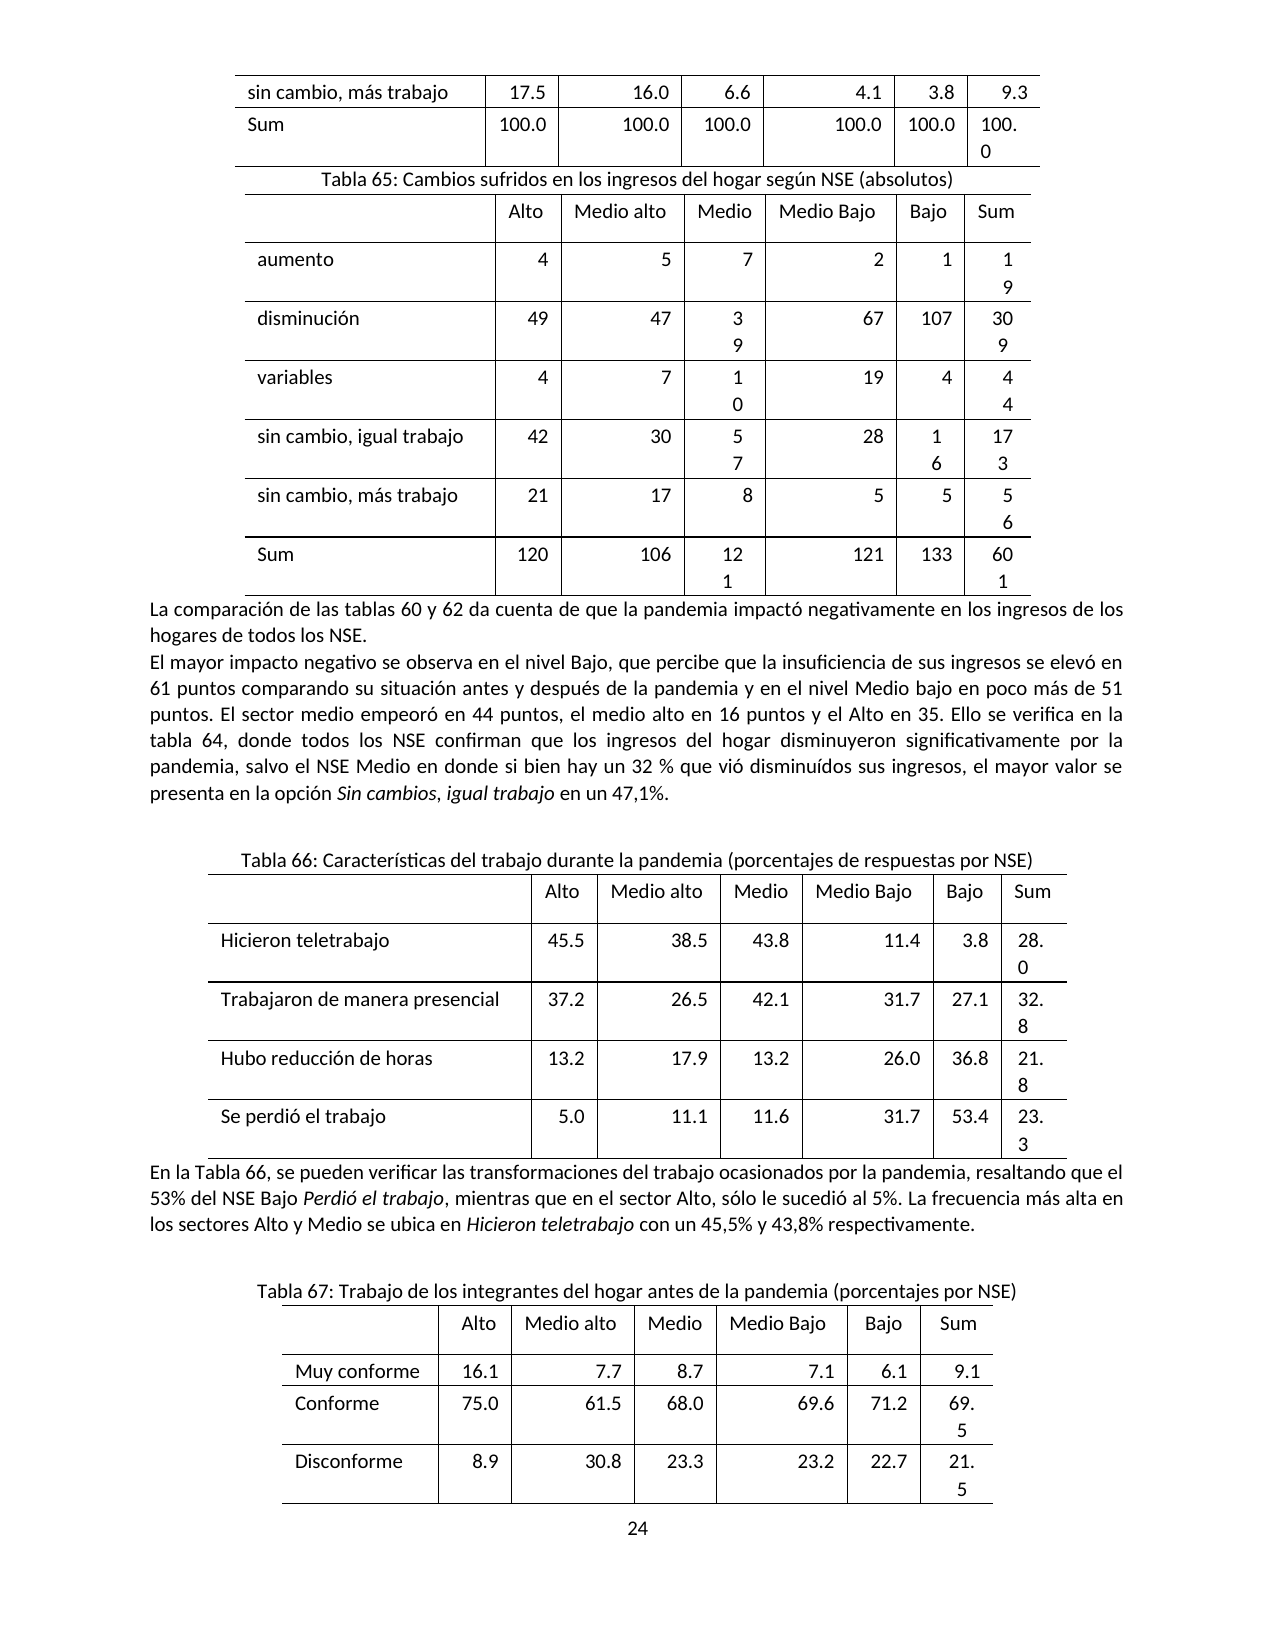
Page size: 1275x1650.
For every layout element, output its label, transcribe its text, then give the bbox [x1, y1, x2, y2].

table_cell 9.1 [921, 1355, 993, 1385]
table_cell 42.1 [721, 983, 802, 1040]
table_cell 43.8 [721, 924, 802, 981]
table_cell 37.2 [532, 983, 597, 1040]
text En la Tabla 66, se pueden verificar las transformaciones del trabajo ocasionados por la pandemia, resaltando que el 53% del NSE Bajo Perdió el trabajo, mientras que en el sector Alto, sólo le sucedió al 5%. La frecuencia más alta en los sectores Alto y Medio se ubica en Hicieron teletrabajo con un 45,5% y 43,8% respectivamente. [149, 1159, 1125, 1237]
table_cell 75.0 [439, 1386, 511, 1444]
table_cell 19 [766, 361, 896, 419]
table_cell 67 [766, 302, 896, 360]
table_cell 26.0 [803, 1041, 933, 1099]
table_cell 7 [685, 243, 765, 301]
table_cell 7.1 [717, 1355, 847, 1385]
table_cell 100.0 [486, 108, 558, 166]
table_cell 47 [562, 302, 684, 360]
table_cell 17.9 [598, 1041, 720, 1099]
table_cell 26.5 [598, 983, 720, 1040]
table_cell 5.0 [532, 1100, 597, 1158]
table_cell 22.7 [848, 1445, 920, 1503]
text La comparación de las tablas 60 y 62 da cuenta de que la pandemia impactó negativamente en los ingresos de los hogares de todos los NSE. [149, 596, 1125, 648]
table_header Medio [685, 195, 765, 242]
table_cell 11.6 [721, 1100, 802, 1158]
table_cell 36.8 [934, 1041, 1001, 1099]
table_header Bajo [934, 875, 1001, 922]
table_cell 38.5 [598, 924, 720, 981]
table_cell 19 [965, 243, 1031, 301]
table_cell Sum [235, 108, 485, 166]
table_cell 13.2 [532, 1041, 597, 1099]
table_header Alto [439, 1306, 511, 1353]
table_header Alto [496, 195, 561, 242]
table_header [208, 875, 531, 922]
table_cell 2 [766, 243, 896, 301]
table_cell 16 [897, 420, 964, 477]
table_header Medio Bajo [803, 875, 933, 922]
table_cell 23.2 [717, 1445, 847, 1503]
table_cell 10 [685, 361, 765, 419]
table_cell 107 [897, 302, 964, 360]
table_cell Trabajaron de manera presencial [208, 983, 531, 1040]
table_cell 5 [562, 243, 684, 301]
table_header Sum [921, 1306, 993, 1353]
table_cell 121 [685, 538, 765, 595]
table_cell 28.0 [1002, 924, 1067, 981]
table_cell 100.0 [764, 108, 894, 166]
table_cell 173 [965, 420, 1031, 477]
table_cell 120 [496, 538, 561, 595]
table_cell 21.8 [1002, 1041, 1067, 1099]
table_cell 42 [496, 420, 561, 477]
table_cell 5 [766, 479, 896, 536]
table_cell 21.5 [921, 1445, 993, 1503]
table_cell 5 [897, 479, 964, 536]
table_cell 30 [562, 420, 684, 477]
text Tabla 67: Trabajo de los integrantes del hogar antes de la pandemia (porcentajes por NSE) [150, 1278, 1125, 1303]
table_header Sum [1002, 875, 1067, 922]
table_cell 9.3 [968, 76, 1040, 107]
table_cell Conforme [282, 1386, 438, 1444]
table_cell 17 [562, 479, 684, 536]
table_cell 44 [965, 361, 1031, 419]
table_cell Muy conforme [282, 1355, 438, 1385]
table_cell 1 [897, 243, 964, 301]
table_cell 4 [496, 243, 561, 301]
table_cell 45.5 [532, 924, 597, 981]
table_header Medio Bajo [766, 195, 896, 242]
table_cell sin cambio, igual trabajo [245, 420, 495, 477]
table_cell 53.4 [934, 1100, 1001, 1158]
table_cell 16.1 [439, 1355, 511, 1385]
table_cell 32.8 [1002, 983, 1067, 1040]
table_cell 16.0 [559, 76, 681, 107]
table_cell disminución [245, 302, 495, 360]
table_cell 69.6 [717, 1386, 847, 1444]
table_cell 69.5 [921, 1386, 993, 1444]
table_cell 100.0 [895, 108, 967, 166]
table_header Bajo [848, 1306, 920, 1353]
table_header Bajo [897, 195, 964, 242]
table_cell Hicieron teletrabajo [208, 924, 531, 981]
table_cell 4.1 [764, 76, 894, 107]
table_cell 8.7 [635, 1355, 716, 1385]
table_cell 17.5 [486, 76, 558, 107]
table_cell 23.3 [635, 1445, 716, 1503]
table_cell 601 [965, 538, 1031, 595]
table_cell 309 [965, 302, 1031, 360]
table_header Alto [532, 875, 597, 922]
table_cell 21 [496, 479, 561, 536]
table_cell 6.6 [682, 76, 763, 107]
table_cell Sum [245, 538, 495, 595]
table_cell 133 [897, 538, 964, 595]
table_header Medio alto [598, 875, 720, 922]
table_cell 3.8 [934, 924, 1001, 981]
table_cell Disconforme [282, 1445, 438, 1503]
table_cell 11.4 [803, 924, 933, 981]
table_header Medio [635, 1306, 716, 1353]
table_cell 68.0 [635, 1386, 716, 1444]
table_cell 8 [685, 479, 765, 536]
table_cell 7 [562, 361, 684, 419]
table_cell 23.3 [1002, 1100, 1067, 1158]
table_cell 28 [766, 420, 896, 477]
table_cell 4 [496, 361, 561, 419]
text Tabla 65: Cambios sufridos en los ingresos del hogar según NSE (absolutos) [150, 167, 1125, 192]
table_cell 30.8 [512, 1445, 634, 1503]
table_cell 71.2 [848, 1386, 920, 1444]
table_cell sin cambio, más trabajo [245, 479, 495, 536]
table_cell 39 [685, 302, 765, 360]
table_cell 61.5 [512, 1386, 634, 1444]
table_header Medio Bajo [717, 1306, 847, 1353]
table_header [245, 195, 495, 242]
table_cell sin cambio, más trabajo [235, 76, 485, 107]
table_cell 121 [766, 538, 896, 595]
table_cell 6.1 [848, 1355, 920, 1385]
table_cell 31.7 [803, 1100, 933, 1158]
table_cell 7.7 [512, 1355, 634, 1385]
table_header Medio alto [512, 1306, 634, 1353]
table_cell 11.1 [598, 1100, 720, 1158]
table_cell 100.0 [968, 108, 1040, 166]
table_cell 27.1 [934, 983, 1001, 1040]
table_cell 106 [562, 538, 684, 595]
table_cell Hubo reducción de horas [208, 1041, 531, 1099]
table_cell 8.9 [439, 1445, 511, 1503]
table_cell aumento [245, 243, 495, 301]
table_cell 57 [685, 420, 765, 477]
table_cell 4 [897, 361, 964, 419]
table_cell variables [245, 361, 495, 419]
table_header [282, 1306, 438, 1353]
table_cell 13.2 [721, 1041, 802, 1099]
table_cell 100.0 [682, 108, 763, 166]
table_header Medio alto [562, 195, 684, 242]
text Tabla 66: Características del trabajo durante la pandemia (porcentajes de respuestas por NSE) [150, 847, 1125, 872]
table_cell 49 [496, 302, 561, 360]
table_cell 31.7 [803, 983, 933, 1040]
table_header Medio [721, 875, 802, 922]
table_cell 3.8 [895, 76, 967, 107]
text El mayor impacto negativo se observa en el nivel Bajo, que percibe que la insuficiencia de sus ingresos se elevó en 61 puntos comparando su situación antes y después de la pandemia y en el nivel Medio bajo en poco más de 51 puntos. El sector medio empeoró en 44 puntos, el medio alto en 16 puntos y el Alto en 35. Ello se verifica en la tabla 64, donde todos los NSE confirman que los ingresos del hogar disminuyeron significativamente por la pandemia, salvo el NSE Medio en donde si bien hay un 32 % que vió disminuídos sus ingresos, el mayor valor se presenta en la opción Sin cambios, igual trabajo en un 47,1%. [149, 649, 1125, 805]
table_cell 100.0 [559, 108, 681, 166]
table_cell Se perdió el trabajo [208, 1100, 531, 1158]
table_cell 56 [965, 479, 1031, 536]
table_header Sum [965, 195, 1031, 242]
